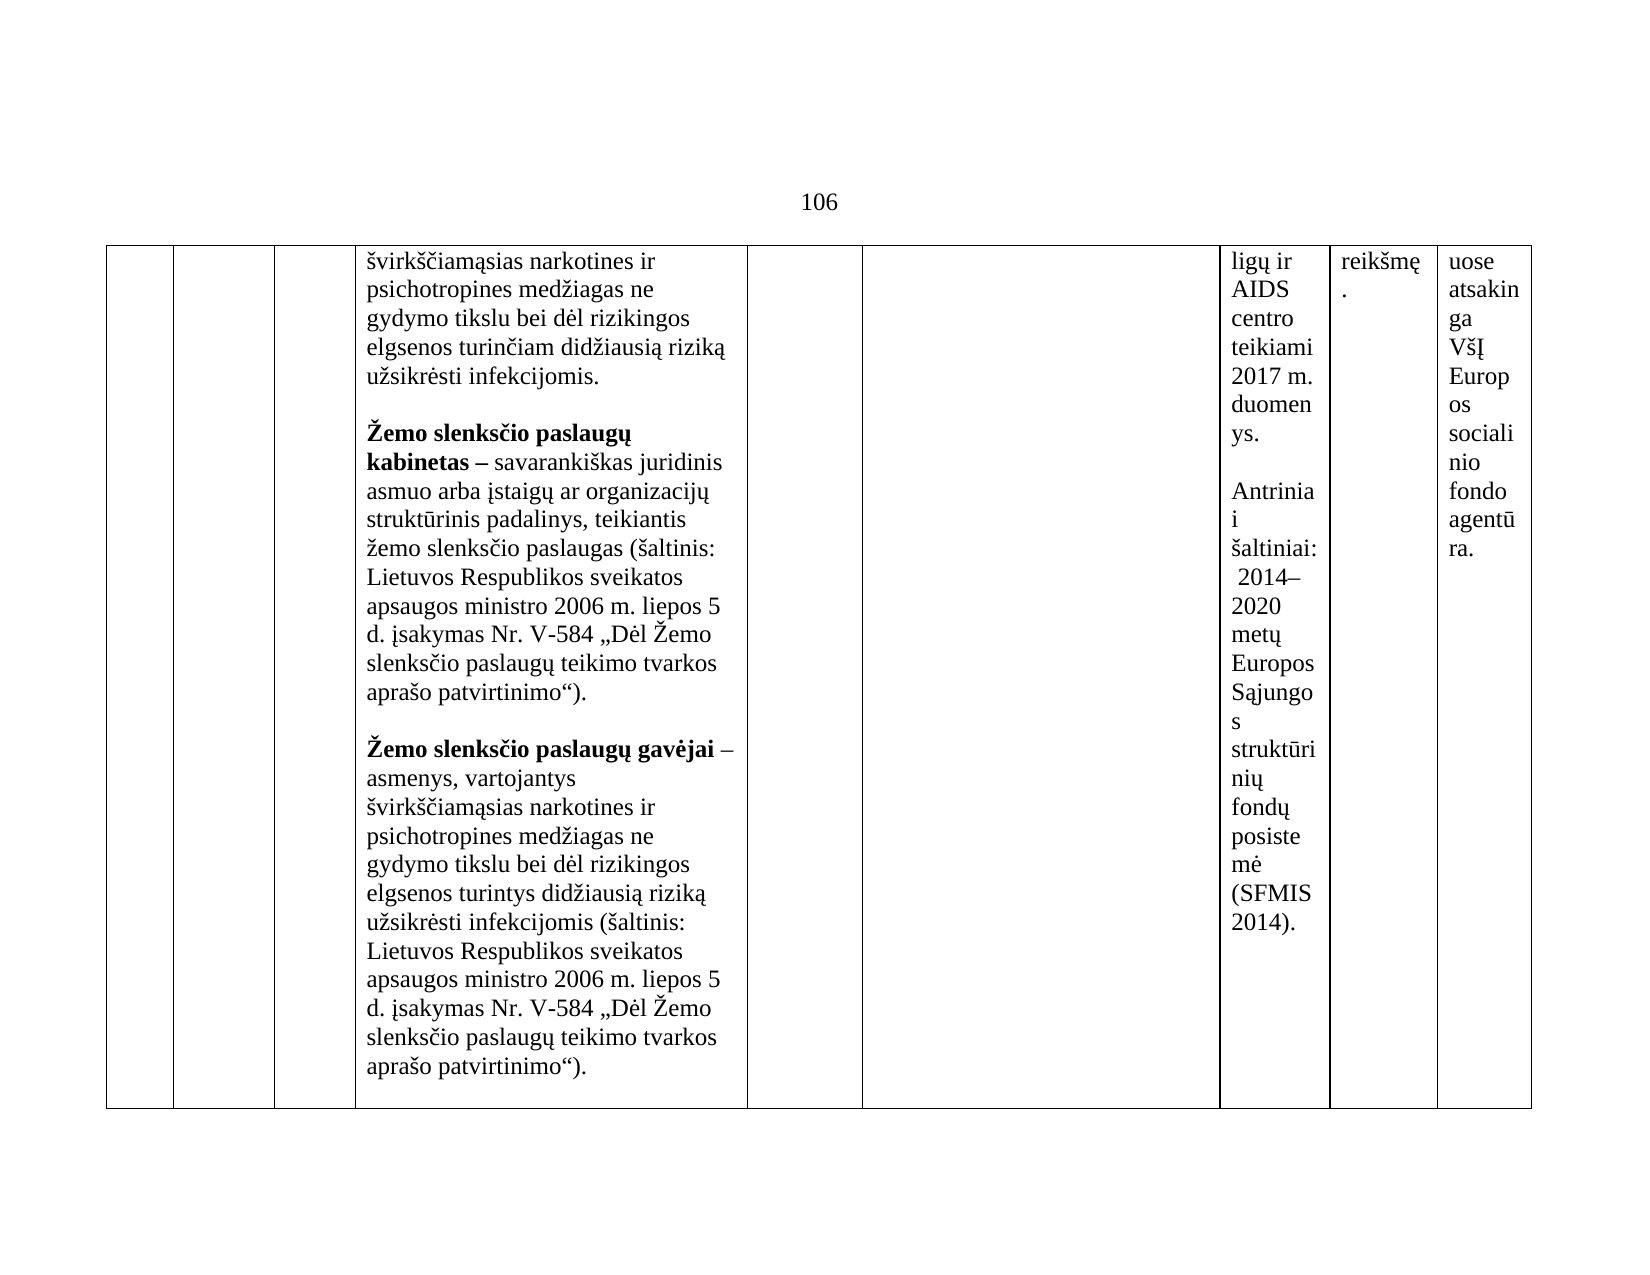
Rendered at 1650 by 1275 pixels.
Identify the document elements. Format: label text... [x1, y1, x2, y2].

table_cell ligų ir AIDS centro teikiami 2017 m. duomenys. Antriniai šaltiniai: 2014–2020 metų Europos Sąjungos struktūrinių fondų posistemė (SFMIS 2014). [1221, 246, 1329, 1108]
table_cell uose atsakinga VšĮ Europos socialinio fondo agentūra. [1438, 246, 1531, 1108]
table_cell švirkščiamąsias narkotines ir psichotropines medžiagas ne gydymo tikslu bei dėl rizikingos elgsenos turinčiam didžiausią riziką užsikrėsti infekcijomis. Žemo slenksčio paslaugų kabinetas – savarankiškas juridinis asmuo arba įstaigų ar organizacijų struktūrinis padalinys, teikiantis žemo slenksčio paslaugas (šaltinis: Lietuvos Respublikos sveikatos apsaugos ministro 2006 m. liepos 5 d. įsakymas Nr. V-584 „Dėl Žemo slenksčio paslaugų teikimo tvarkos aprašo patvirtinimo“). Žemo slenksčio paslaugų gavėjai – asmenys, vartojantys švirkščiamąsias narkotines ir psichotropines medžiagas ne gydymo tikslu bei dėl rizikingos elgsenos turintys didžiausią riziką užsikrėsti infekcijomis (šaltinis: Lietuvos Respublikos sveikatos apsaugos ministro 2006 m. liepos 5 d. įsakymas Nr. V-584 „Dėl Žemo slenksčio paslaugų teikimo tvarkos aprašo patvirtinimo“). [356, 246, 747, 1108]
table_cell reikšmę. [1331, 246, 1437, 1108]
table_cell [107, 246, 173, 1108]
table_cell [275, 246, 355, 1108]
table_cell [748, 246, 862, 1108]
table_cell [174, 246, 274, 1108]
table_cell [863, 246, 1219, 1108]
